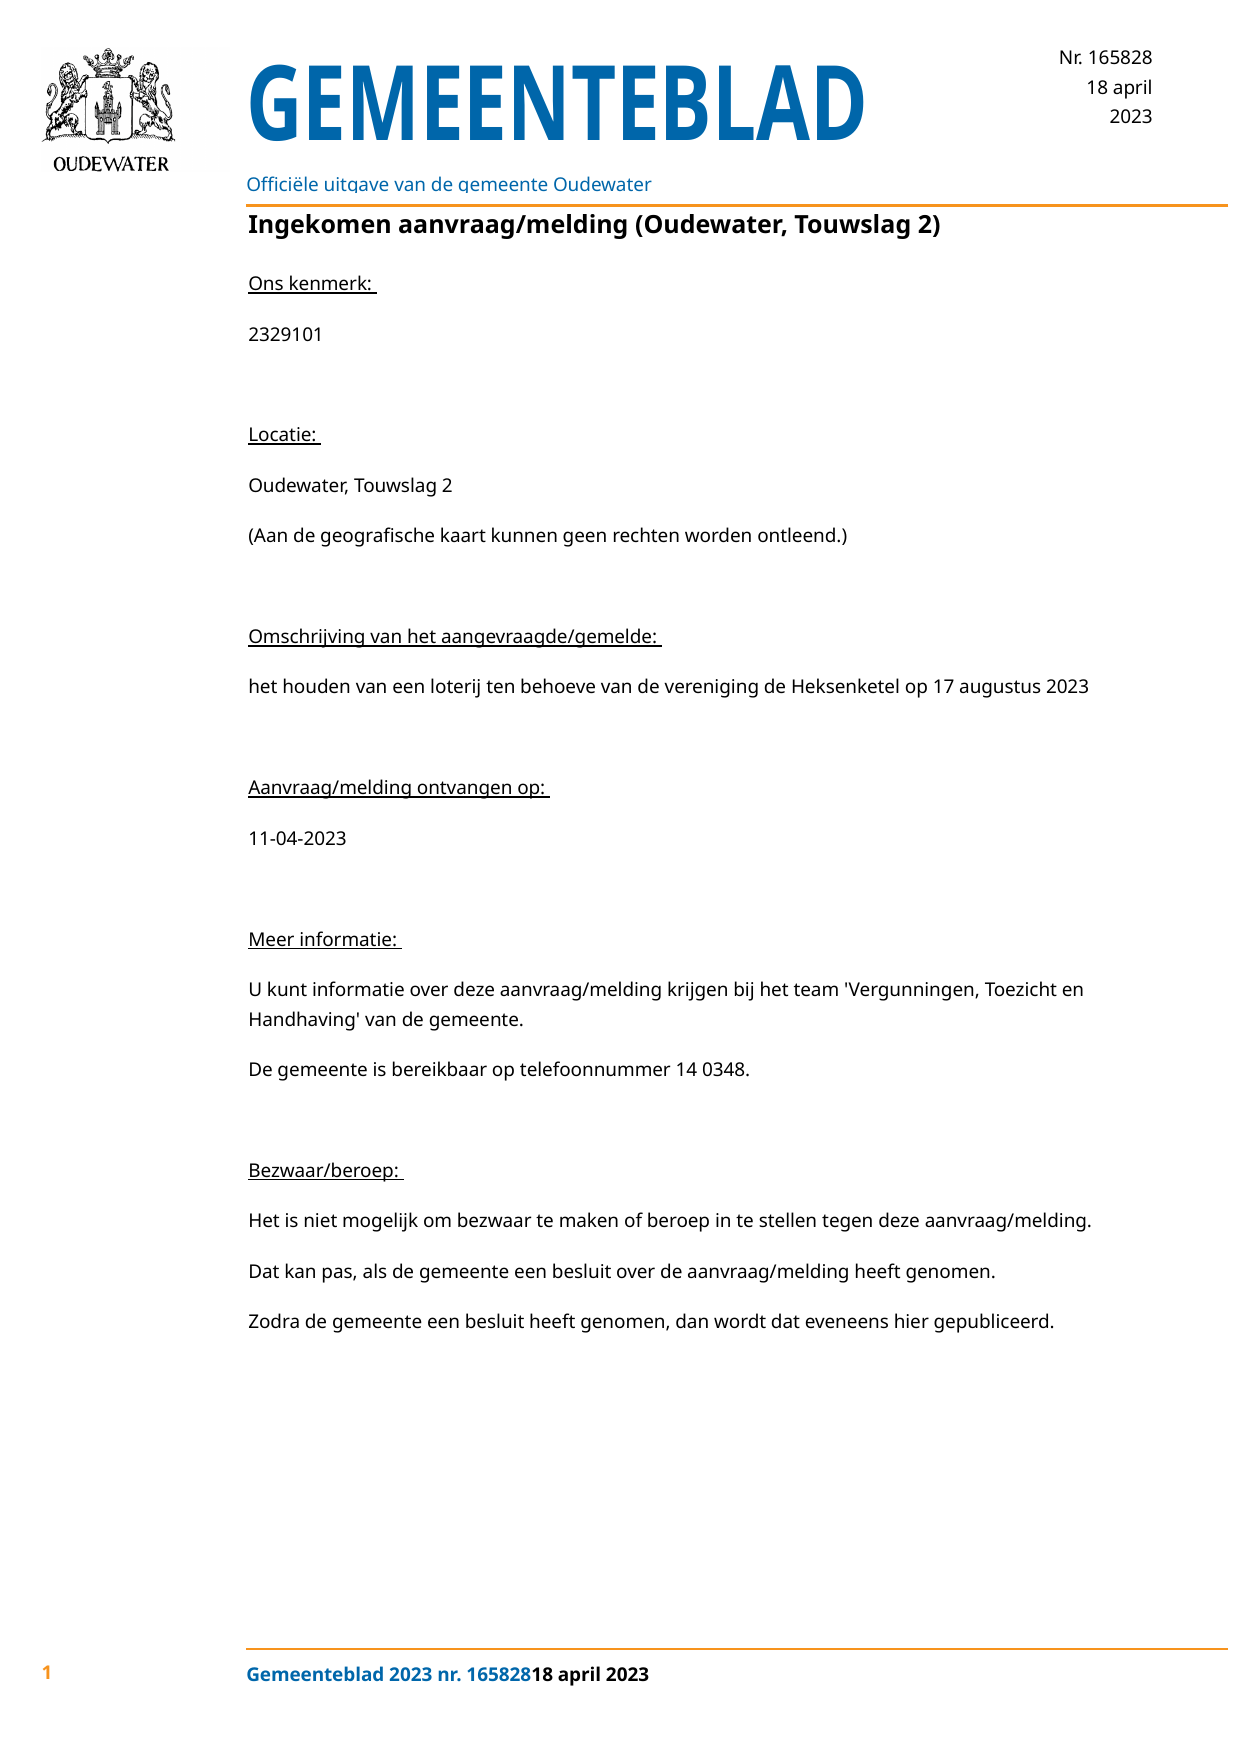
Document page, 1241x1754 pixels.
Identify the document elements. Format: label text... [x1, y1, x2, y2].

picture [41, 47, 231, 172]
text Locatie: [248, 422, 1152, 447]
text 11-04-2023 [248, 825, 1152, 851]
text Omschrijving van het aangevraagde/gemelde: [248, 623, 1152, 649]
text 2329101 [248, 321, 1152, 346]
text U kunt informatie over deze aanvraag/melding krijgen bij het team 'Vergunningen, Toezicht en Handhaving' van de gemeente. [248, 976, 1152, 1031]
text Meer informatie: [248, 926, 1152, 951]
text Ons kenmerk: [248, 270, 1152, 296]
text (Aan de geografische kaart kunnen geen rechten worden ontleend.) [248, 522, 1152, 548]
text Zodra de gemeente een besluit heeft genomen, dan wordt dat eveneens hier gepubliceerd. [248, 1308, 1152, 1334]
text Aanvraag/melding ontvangen op: [248, 774, 1152, 800]
text De gemeente is bereikbaar op telefoonnummer 14 0348. [248, 1056, 1152, 1082]
text Het is niet mogelijk om bezwaar te maken of beroep in te stellen tegen deze aanvraag/melding. [248, 1207, 1152, 1233]
text Dat kan pas, als de gemeente een besluit over de aanvraag/melding heeft genomen. [248, 1258, 1152, 1283]
text Oudewater, Touwslag 2 [248, 472, 1152, 498]
text Bezwaar/beroep: [248, 1157, 1152, 1183]
text Ingekomen aanvraag/melding (Oudewater, Touwslag 2) [248, 207, 1152, 241]
text het houden van een loterij ten behoeve van de vereniging de Heksenketel op 17 augustus 2023 [248, 674, 1152, 699]
